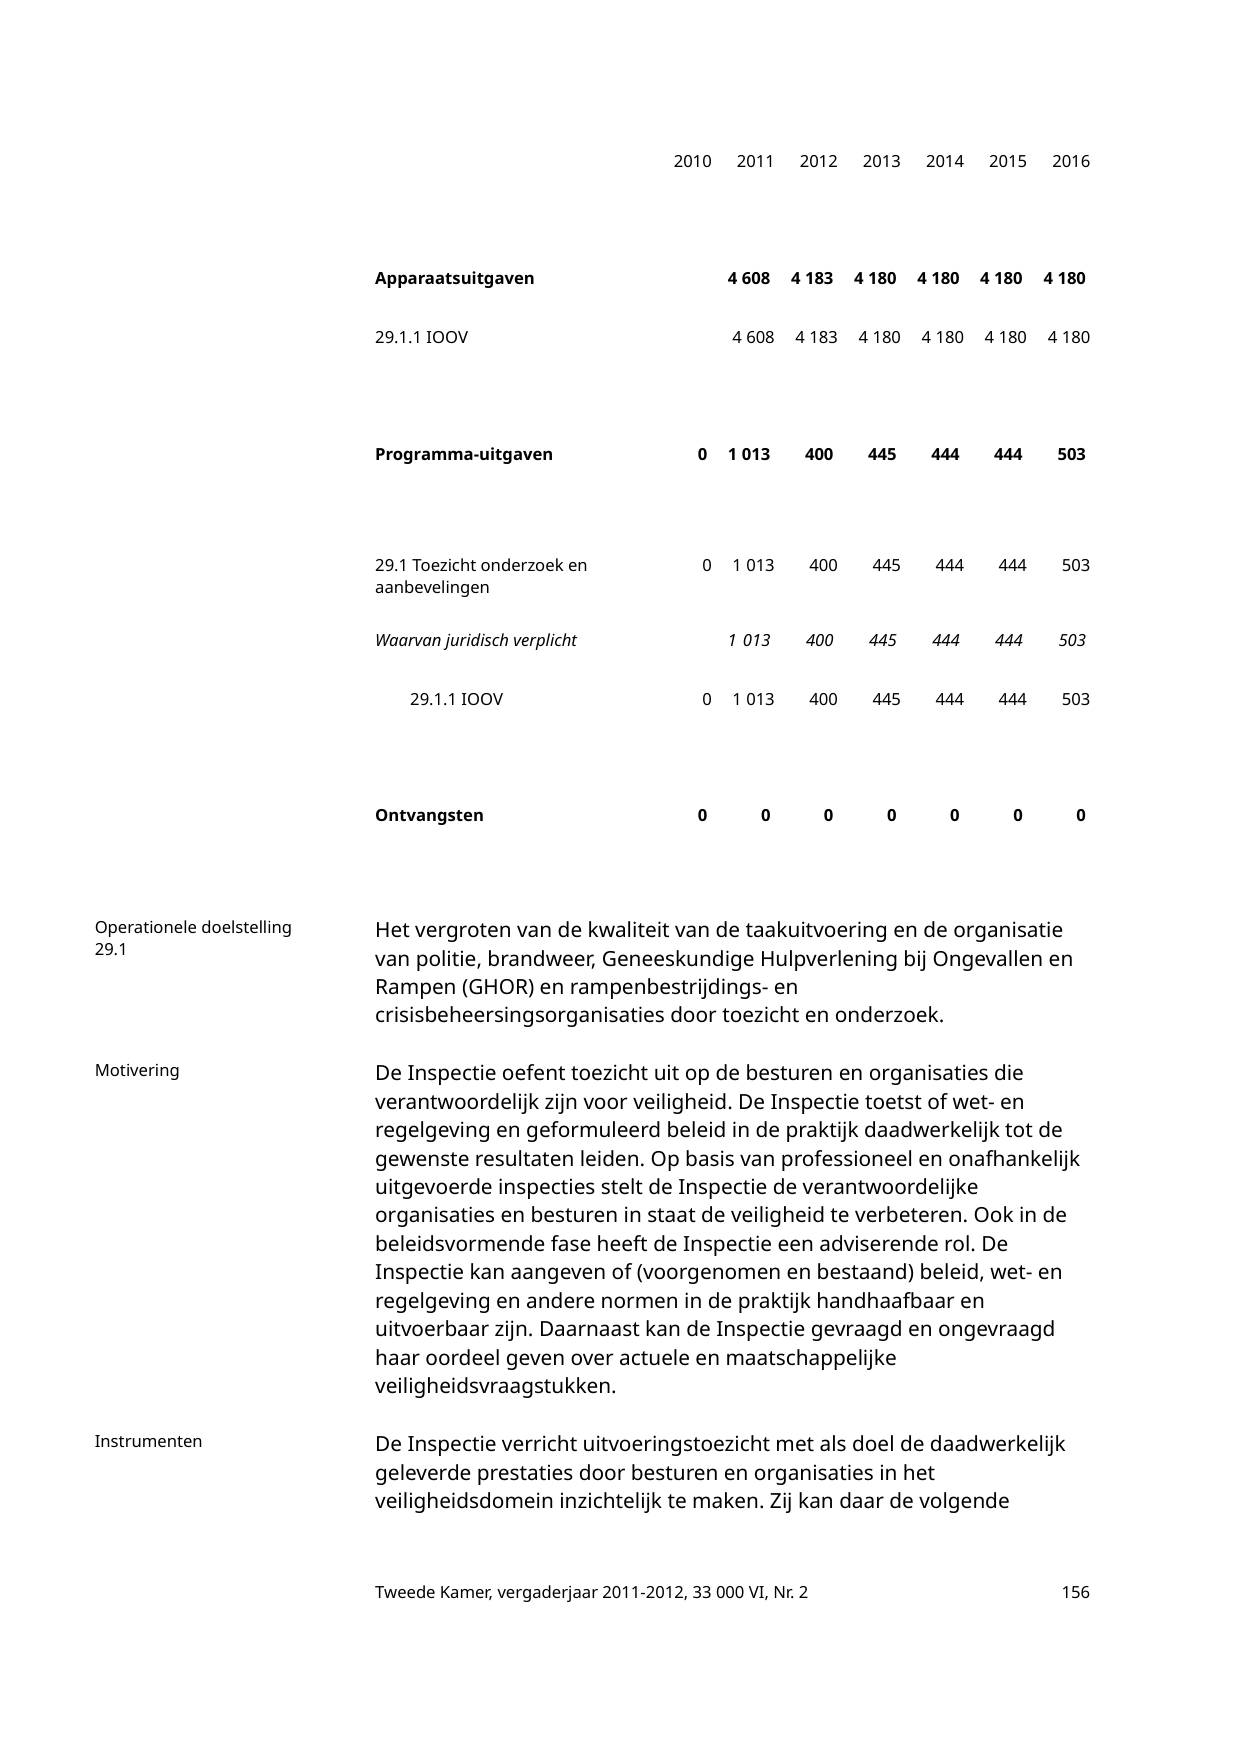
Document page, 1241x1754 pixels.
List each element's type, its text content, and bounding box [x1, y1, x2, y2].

table_cell [964, 495, 1027, 553]
table_cell 1 013 [711, 629, 774, 687]
text Het vergroten van de kwaliteit van de taakuitvoering en de organisatie van politie, brandweer, Geneeskundige Hulpverlening bij Ongevallen en Rampen (GHOR) en rampenbestrijdings- en crisisbeheersingsorganisaties door toezicht en onderzoek. [375, 915, 1090, 1029]
table_cell [1027, 384, 1090, 442]
table_cell 0 [648, 804, 711, 857]
text Motivering [94, 1058, 328, 1081]
table_cell 0 [648, 687, 711, 746]
table_cell [775, 384, 838, 442]
table_cell 444 [964, 442, 1027, 495]
table_cell [1027, 209, 1090, 267]
table_cell [410, 209, 648, 267]
table_cell [648, 325, 711, 384]
text De Inspectie verricht uitvoeringstoezicht met als doel de daadwerkelijk geleverde prestaties door besturen en organisaties in het veiligheidsdomein inzichtelijk te maken. Zij kan daar de volgende [375, 1429, 1090, 1514]
table_cell [375, 746, 410, 804]
table_cell 4 180 [838, 325, 901, 384]
table_cell [964, 384, 1027, 442]
table_cell [410, 746, 648, 804]
table_cell [375, 495, 410, 553]
table_header 2012 [775, 150, 838, 208]
table_cell 444 [901, 442, 964, 495]
table_header 2016 [1027, 150, 1090, 208]
table_cell 444 [901, 553, 964, 629]
table_cell 4 180 [901, 267, 964, 325]
table_cell 0 [964, 804, 1027, 857]
table_cell Programma-uitgaven [375, 442, 648, 495]
table_cell [375, 209, 410, 267]
table_cell 29.1.1 IOOV [375, 325, 648, 384]
table_cell 4 608 [711, 267, 774, 325]
table_cell [648, 495, 711, 553]
table_cell 503 [1027, 553, 1090, 629]
table_cell 0 [1027, 804, 1090, 857]
text Operationele doelstelling 29.1 [94, 915, 328, 961]
table_cell 503 [1027, 442, 1090, 495]
table_cell 0 [711, 804, 774, 857]
table_cell 400 [775, 442, 838, 495]
table_cell [838, 746, 901, 804]
table_cell [1027, 746, 1090, 804]
table_cell 400 [775, 629, 838, 687]
table_cell 4 180 [838, 267, 901, 325]
table_cell 0 [648, 553, 711, 629]
table_cell 1 013 [711, 553, 774, 629]
table_cell 445 [838, 553, 901, 629]
table_cell [375, 687, 410, 746]
table_cell 4 608 [711, 325, 774, 384]
table_cell [648, 384, 711, 442]
table_cell Ontvangsten [375, 804, 648, 857]
table_cell 0 [648, 442, 711, 495]
table_cell [901, 209, 964, 267]
table_cell [648, 209, 711, 267]
table_cell 1 013 [711, 442, 774, 495]
table_cell [410, 495, 648, 553]
table_cell 0 [775, 804, 838, 857]
table_header [375, 150, 410, 208]
table_cell 445 [838, 687, 901, 746]
table_cell [775, 746, 838, 804]
table_cell 29.1 Toezicht onderzoek en aanbevelingen [375, 553, 648, 629]
table_cell 445 [838, 442, 901, 495]
table_cell 4 180 [1027, 267, 1090, 325]
table_cell [1027, 495, 1090, 553]
table_cell 444 [964, 629, 1027, 687]
table_cell 1 013 [711, 687, 774, 746]
table_cell [901, 495, 964, 553]
table_cell [711, 384, 774, 442]
table_cell 400 [775, 687, 838, 746]
table_cell 29.1.1 IOOV [410, 687, 648, 746]
table_cell 4 180 [901, 325, 964, 384]
table_header 2015 [964, 150, 1027, 208]
table_cell [711, 209, 774, 267]
table_cell [775, 209, 838, 267]
table_cell 0 [901, 804, 964, 857]
table_cell [711, 746, 774, 804]
table_cell [838, 384, 901, 442]
table_cell 444 [964, 553, 1027, 629]
table_header [410, 150, 648, 208]
table_cell [901, 746, 964, 804]
table_cell [775, 495, 838, 553]
table_cell [964, 209, 1027, 267]
table_cell [648, 746, 711, 804]
table_cell 445 [838, 629, 901, 687]
table_cell [964, 746, 1027, 804]
table_cell [838, 209, 901, 267]
table_cell 4 180 [964, 325, 1027, 384]
table_cell 503 [1027, 687, 1090, 746]
table_cell Apparaatsuitgaven [375, 267, 648, 325]
table_cell 4 183 [775, 325, 838, 384]
table_cell [410, 384, 648, 442]
text De Inspectie oefent toezicht uit op de besturen en organisaties die verantwoordelijk zijn voor veiligheid. De Inspectie toetst of wet- en regelgeving en geformuleerd beleid in de praktijk daadwerkelijk tot de gewenste resultaten leiden. Op basis van professioneel en onafhankelijk uitgevoerde inspecties stelt de Inspectie de verantwoordelijke organisaties en besturen in staat de veiligheid te verbeteren. Ook in de beleidsvormende fase heeft de Inspectie een adviserende rol. De Inspectie kan aangeven of (voorgenomen en bestaand) beleid, wet- en regelgeving en andere normen in de praktijk handhaafbaar en uitvoerbaar zijn. Daarnaast kan de Inspectie gevraagd en ongevraagd haar oordeel geven over actuele en maatschappelijke veiligheidsvraagstukken. [375, 1058, 1090, 1400]
table_cell [648, 629, 711, 687]
table_cell 0 [838, 804, 901, 857]
table_cell 4 183 [775, 267, 838, 325]
table_cell 444 [901, 687, 964, 746]
table_cell Waarvan juridisch verplicht [375, 629, 648, 687]
table_cell 444 [901, 629, 964, 687]
table_cell 444 [964, 687, 1027, 746]
table_cell [711, 495, 774, 553]
table_header 2011 [711, 150, 774, 208]
table_cell [838, 495, 901, 553]
table_cell [648, 267, 711, 325]
table_cell [901, 384, 964, 442]
table_cell 503 [1027, 629, 1090, 687]
table_cell [375, 384, 410, 442]
table_header 2014 [901, 150, 964, 208]
text Instrumenten [94, 1429, 328, 1452]
table_cell 400 [775, 553, 838, 629]
table_cell 4 180 [964, 267, 1027, 325]
table_header 2010 [648, 150, 711, 208]
table_header 2013 [838, 150, 901, 208]
table_cell 4 180 [1027, 325, 1090, 384]
